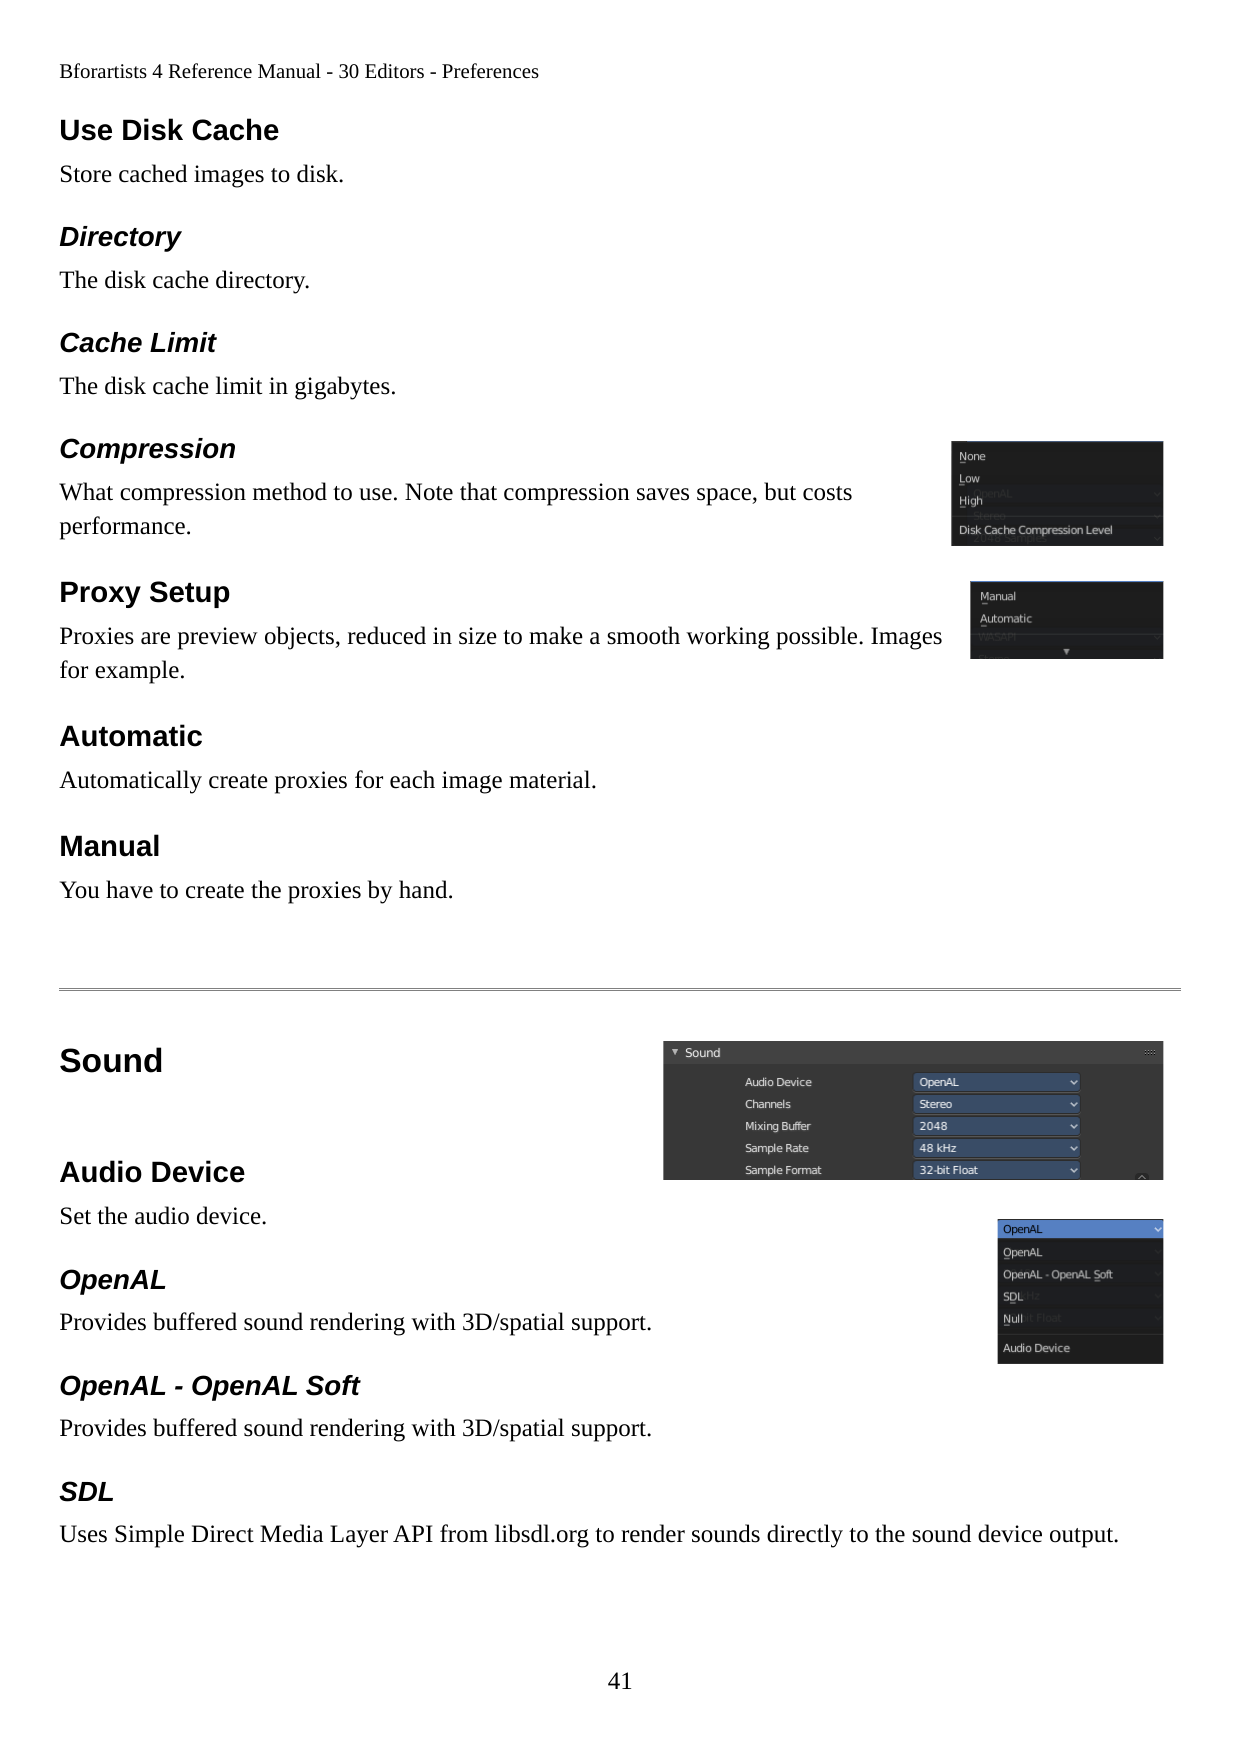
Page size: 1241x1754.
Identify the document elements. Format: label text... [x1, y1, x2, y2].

text Automatically create proxies for each image material. [59, 765, 1181, 794]
text The disk cache limit in gigabytes. [59, 371, 1181, 399]
text Set the audio device. [59, 1201, 1181, 1230]
subtitle SDL [59, 1475, 1181, 1507]
text The disk cache directory. [59, 265, 1181, 293]
picture [663, 1041, 1164, 1180]
subtitle Use Disk Cache [59, 113, 1181, 146]
subtitle Compression [59, 432, 1181, 464]
text You have to create the proxies by hand. [59, 875, 1181, 904]
text Provides buffered sound rendering with 3D/spatial support. [59, 1413, 1181, 1442]
picture [970, 581, 1164, 659]
subtitle Cache Limit [59, 326, 1181, 358]
subtitle Directory [59, 220, 1181, 252]
subtitle Sound [59, 1040, 1181, 1079]
text Proxies are preview objects, reduced in size to make a smooth working possible. Images for example. [59, 621, 1181, 684]
picture [951, 441, 1164, 546]
text Uses Simple Direct Media Layer API from libsdl.org to render sounds directly to the sound device output. [59, 1519, 1181, 1548]
subtitle Automatic [59, 719, 1181, 753]
subtitle OpenAL [59, 1263, 997, 1295]
text Store cached images to disk. [59, 159, 1181, 188]
subtitle Audio Device [59, 1155, 1181, 1189]
subtitle Manual [59, 829, 1181, 863]
text Provides buffered sound rendering with 3D/spatial support. [59, 1307, 997, 1336]
subtitle OpenAL - OpenAL Soft [59, 1369, 1181, 1401]
text What compression method to use. Note that compression saves space, but costs performance. [59, 477, 951, 540]
subtitle [1164, 1263, 1181, 1295]
picture [997, 1219, 1164, 1364]
subtitle Proxy Setup [59, 575, 1181, 608]
